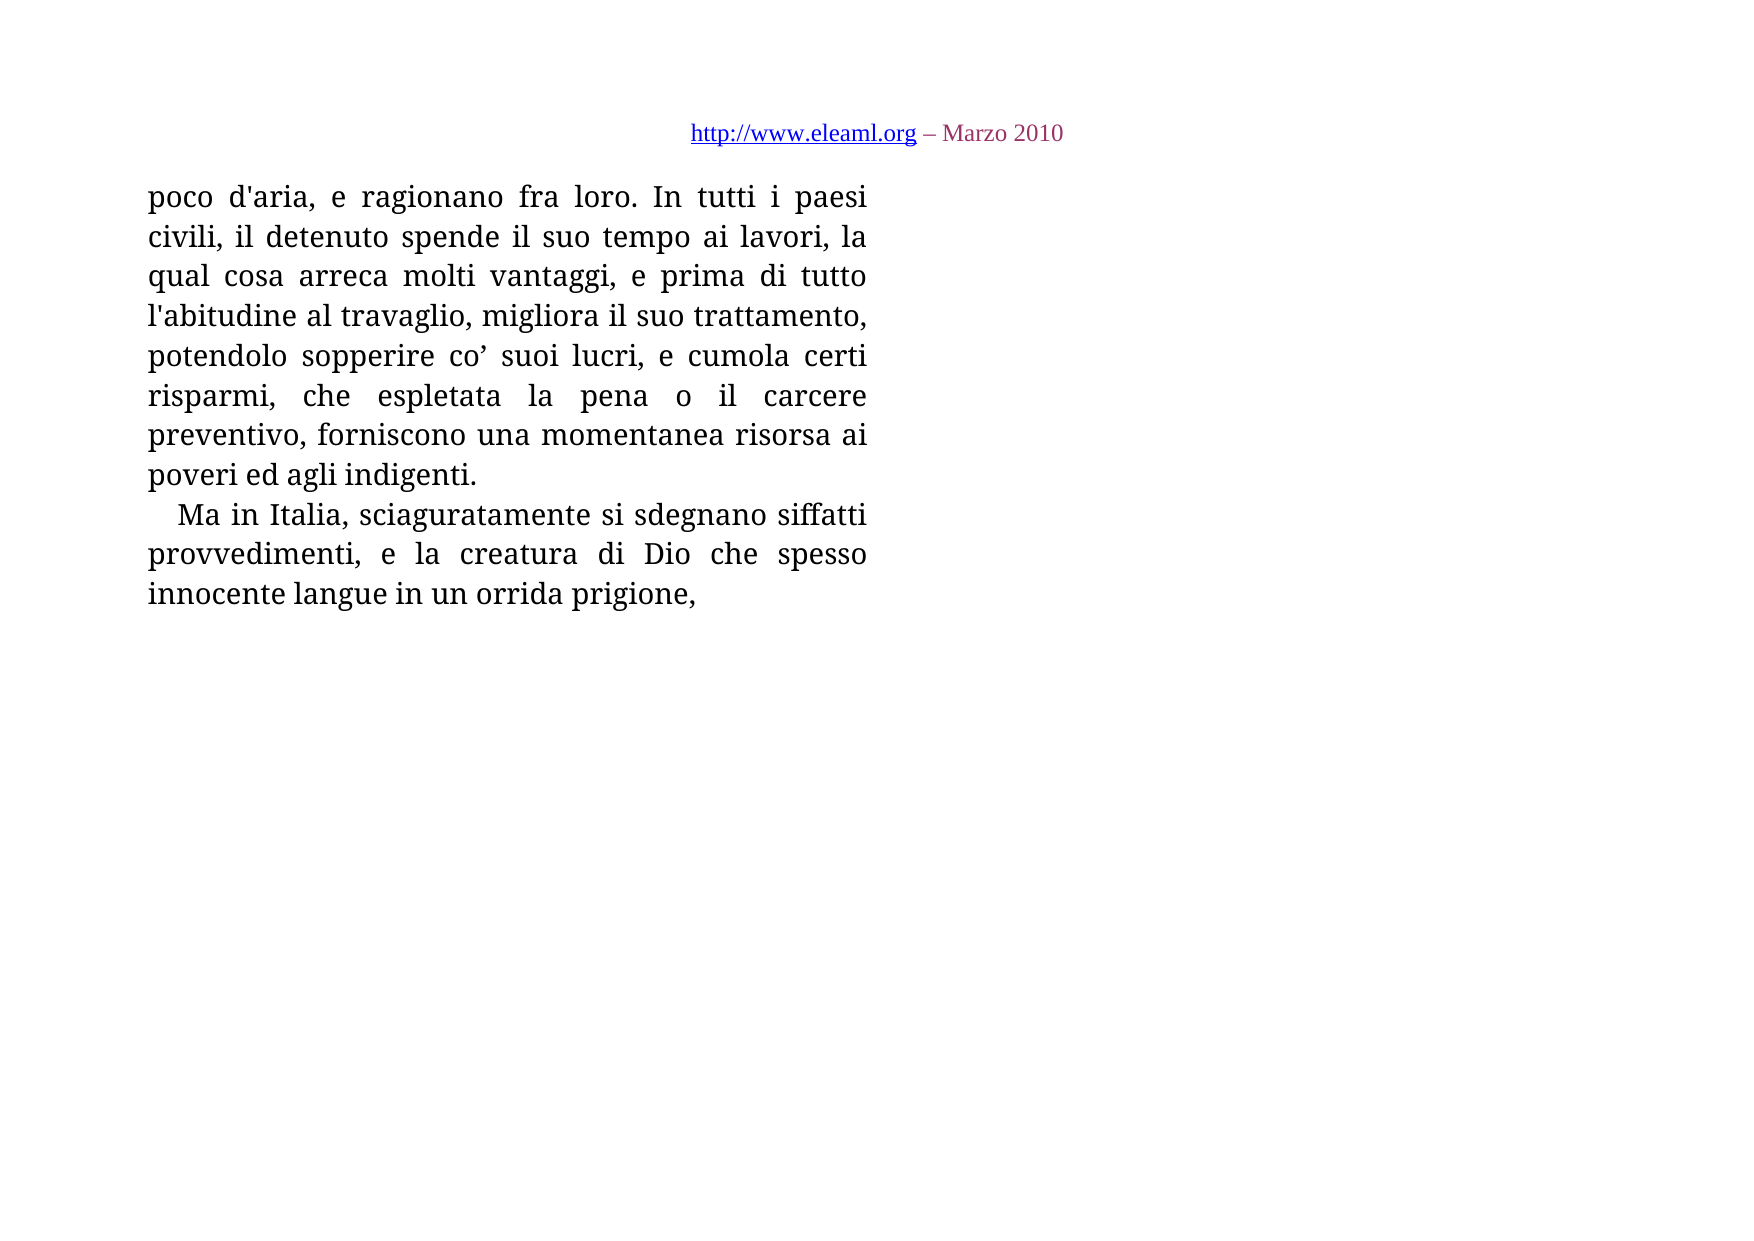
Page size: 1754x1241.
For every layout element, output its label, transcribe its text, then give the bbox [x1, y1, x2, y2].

text poco d'aria, e ragionano fra loro. In tutti i paesi civili, il detenuto spende il suo tempo ai lavori, la qual cosa arreca molti vantaggi, e prima di tutto l'abitudine al travaglio, migliora il suo trattamento, potendolo sopperire co’ suoi lucri, e cumola certi risparmi, che espletata la pena o il carcere preventivo, forniscono una momentanea risorsa ai poveri ed agli indigenti. [148, 176, 868, 494]
text Ma in Italia, sciaguratamente si sdegnano siffatti provvedimenti, e la creatura di Dio che spesso innocente langue in un orrida prigione, [148, 494, 868, 613]
